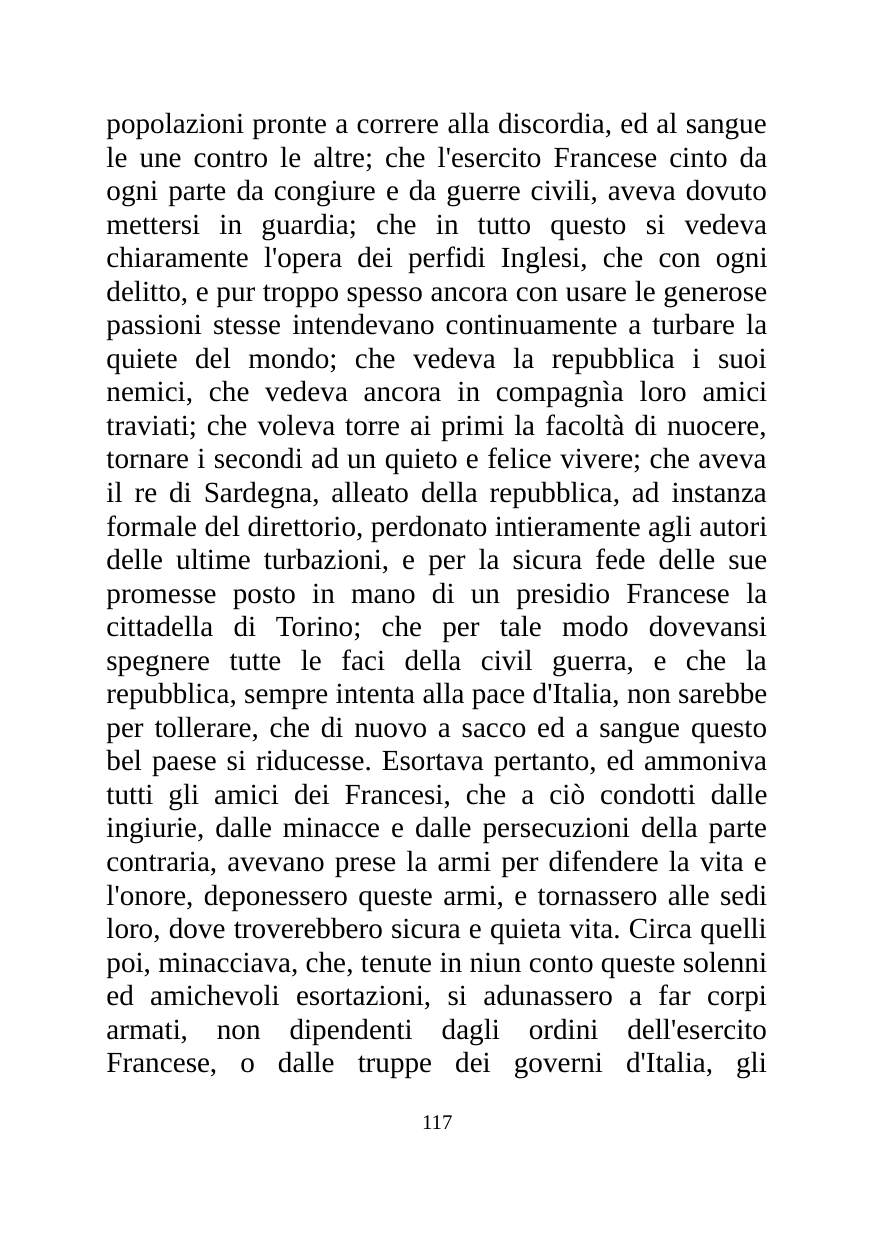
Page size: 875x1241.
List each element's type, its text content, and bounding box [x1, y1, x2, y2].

text popolazioni pronte a correre alla discordia, ed al sangue le une contro le altre; che l'esercito Francese cinto da ogni parte da congiure e da guerre civili, aveva dovuto mettersi in guardia; che in tutto questo si vedeva chiaramente l'opera dei perfidi Inglesi, che con ogni delitto, e pur troppo spesso ancora con usare le generose passioni stesse intendevano continuamente a turbare la quiete del mondo; che vedeva la repubblica i suoi nemici, che vedeva ancora in compagnìa loro amici traviati; che voleva torre ai primi la facoltà di nuocere, tornare i secondi ad un quieto e felice vivere; che aveva il re di Sardegna, alleato della repubblica, ad instanza formale del direttorio, perdonato intieramente agli autori delle ultime turbazioni, e per la sicura fede delle sue promesse posto in mano di un presidio Francese la cittadella di Torino; che per tale modo dovevansi spegnere tutte le faci della civil guerra, e che la repubblica, sempre intenta alla pace d'Italia, non sarebbe per tollerare, che di nuovo a sacco ed a sangue questo bel paese si riducesse. Esortava pertanto, ed ammoniva tutti gli amici dei Francesi, che a ciò condotti dalle ingiurie, dalle minacce e dalle persecuzioni della parte contraria, avevano prese la armi per difendere la vita e l'onore, deponessero queste armi, e tornassero alle sedi loro, dove troverebbero sicura e quieta vita. Circa quelli poi, minacciava, che, tenute in niun conto queste solenni ed amichevoli esortazioni, si adunassero a far corpi armati, non dipendenti dagli ordini dell'esercito Francese, o dalle truppe dei governi d'Italia, gli [106, 106, 768, 1079]
